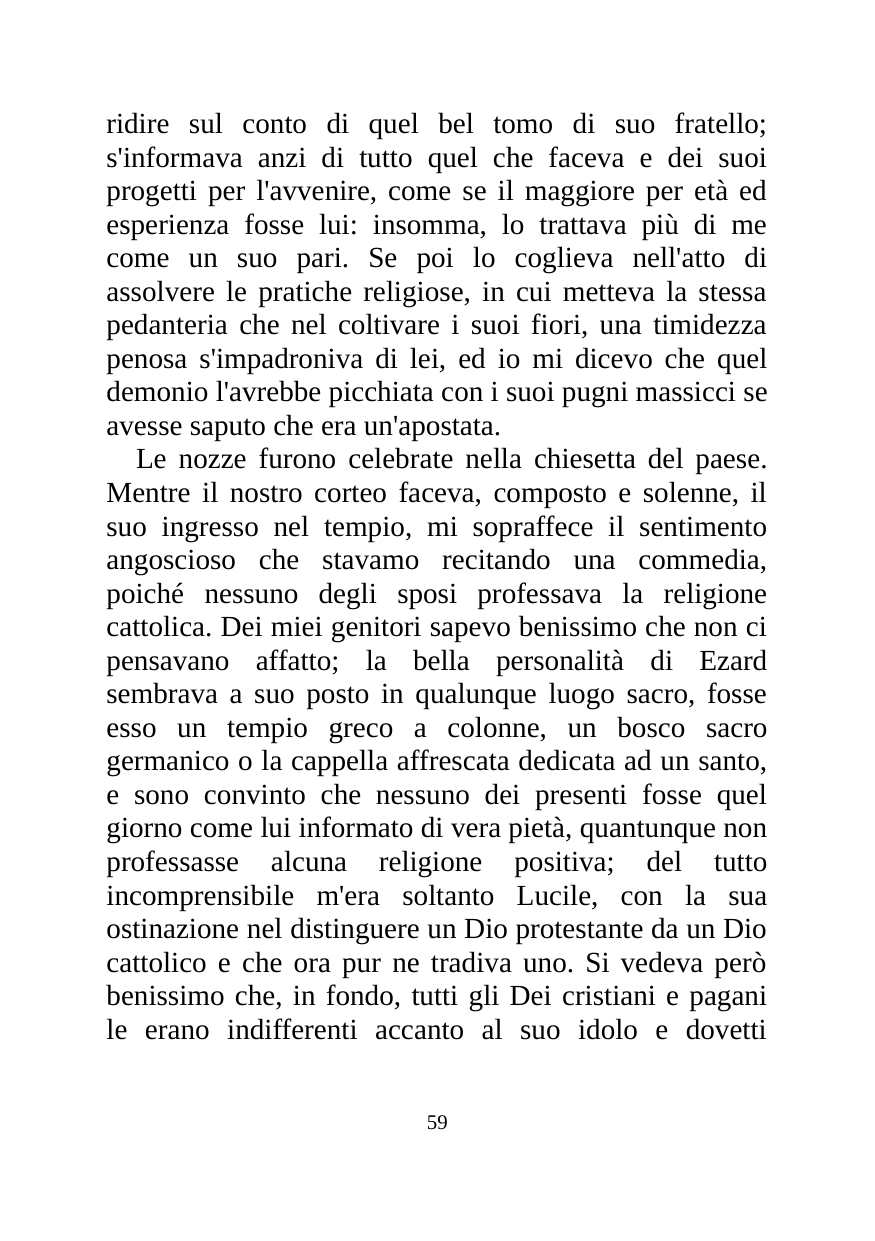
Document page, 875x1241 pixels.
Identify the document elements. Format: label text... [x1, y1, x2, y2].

text ridire sul conto di quel bel tomo di suo fratello; s'informava anzi di tutto quel che faceva e dei suoi progetti per l'avvenire, come se il maggiore per età ed esperienza fosse lui: insomma, lo trattava più di me come un suo pari. Se poi lo coglieva nell'atto di assolvere le pratiche religiose, in cui metteva la stessa pedanteria che nel coltivare i suoi fiori, una timidezza penosa s'impadroniva di lei, ed io mi dicevo che quel demonio l'avrebbe picchiata con i suoi pugni massicci se avesse saputo che era un'apostata. [106, 106, 768, 442]
text Le nozze furono celebrate nella chiesetta del paese. Mentre il nostro corteo faceva, composto e solenne, il suo ingresso nel tempio, mi sopraffece il sentimento angoscioso che stavamo recitando una commedia, poiché nessuno degli sposi professava la religione cattolica. Dei miei genitori sapevo benissimo che non ci pensavano affatto; la bella personalità di Ezard sembrava a suo posto in qualunque luogo sacro, fosse esso un tempio greco a colonne, un bosco sacro germanico o la cappella affrescata dedicata ad un santo, e sono convinto che nessuno dei presenti fosse quel giorno come lui informato di vera pietà, quantunque non professasse alcuna religione positiva; del tutto incomprensibile m'era soltanto Lucile, con la sua ostinazione nel distinguere un Dio protestante da un Dio cattolico e che ora pur ne tradiva uno. Si vedeva però benissimo che, in fondo, tutti gli Dei cristiani e pagani le erano indifferenti accanto al suo idolo e dovetti [106, 442, 768, 1045]
